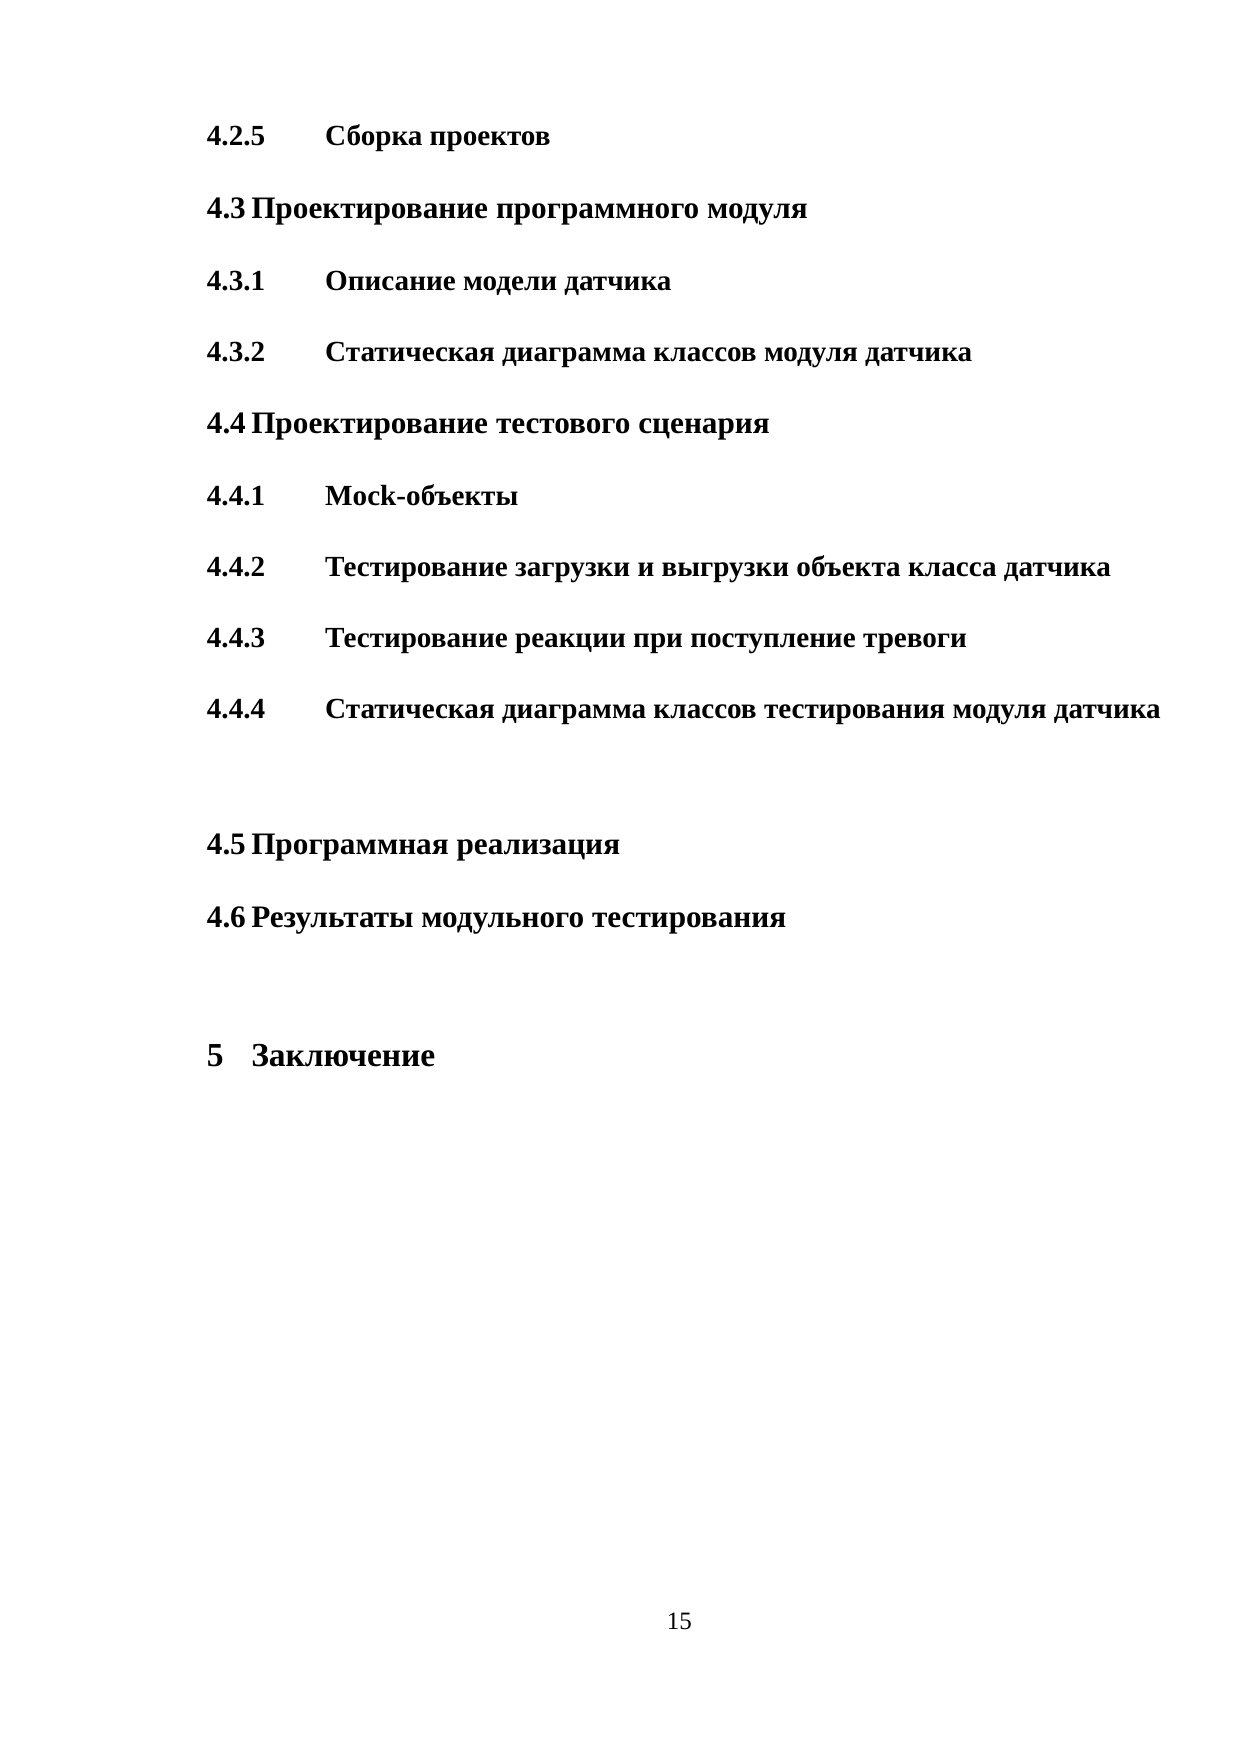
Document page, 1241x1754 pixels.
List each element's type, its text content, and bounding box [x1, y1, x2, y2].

subtitle Результаты модульного тестирования [177, 898, 1181, 934]
subtitle Mock-объекты [177, 478, 1181, 512]
subtitle Тестирование загрузки и выгрузки объекта класса датчика [177, 549, 1181, 583]
subtitle Статическая диаграмма классов тестирования модуля датчика [177, 691, 1181, 725]
subtitle Проектирование программного модуля [177, 189, 1181, 225]
subtitle Статическая диаграмма классов модуля датчика [177, 334, 1181, 367]
subtitle Тестирование реакции при поступление тревоги [177, 620, 1181, 654]
subtitle Заключение [177, 1035, 1181, 1073]
subtitle Программная реализация [177, 825, 1181, 861]
subtitle Описание модели датчика [177, 263, 1181, 296]
subtitle Сборка проектов [177, 118, 1181, 152]
subtitle Проектирование тестового сценария [177, 405, 1181, 441]
